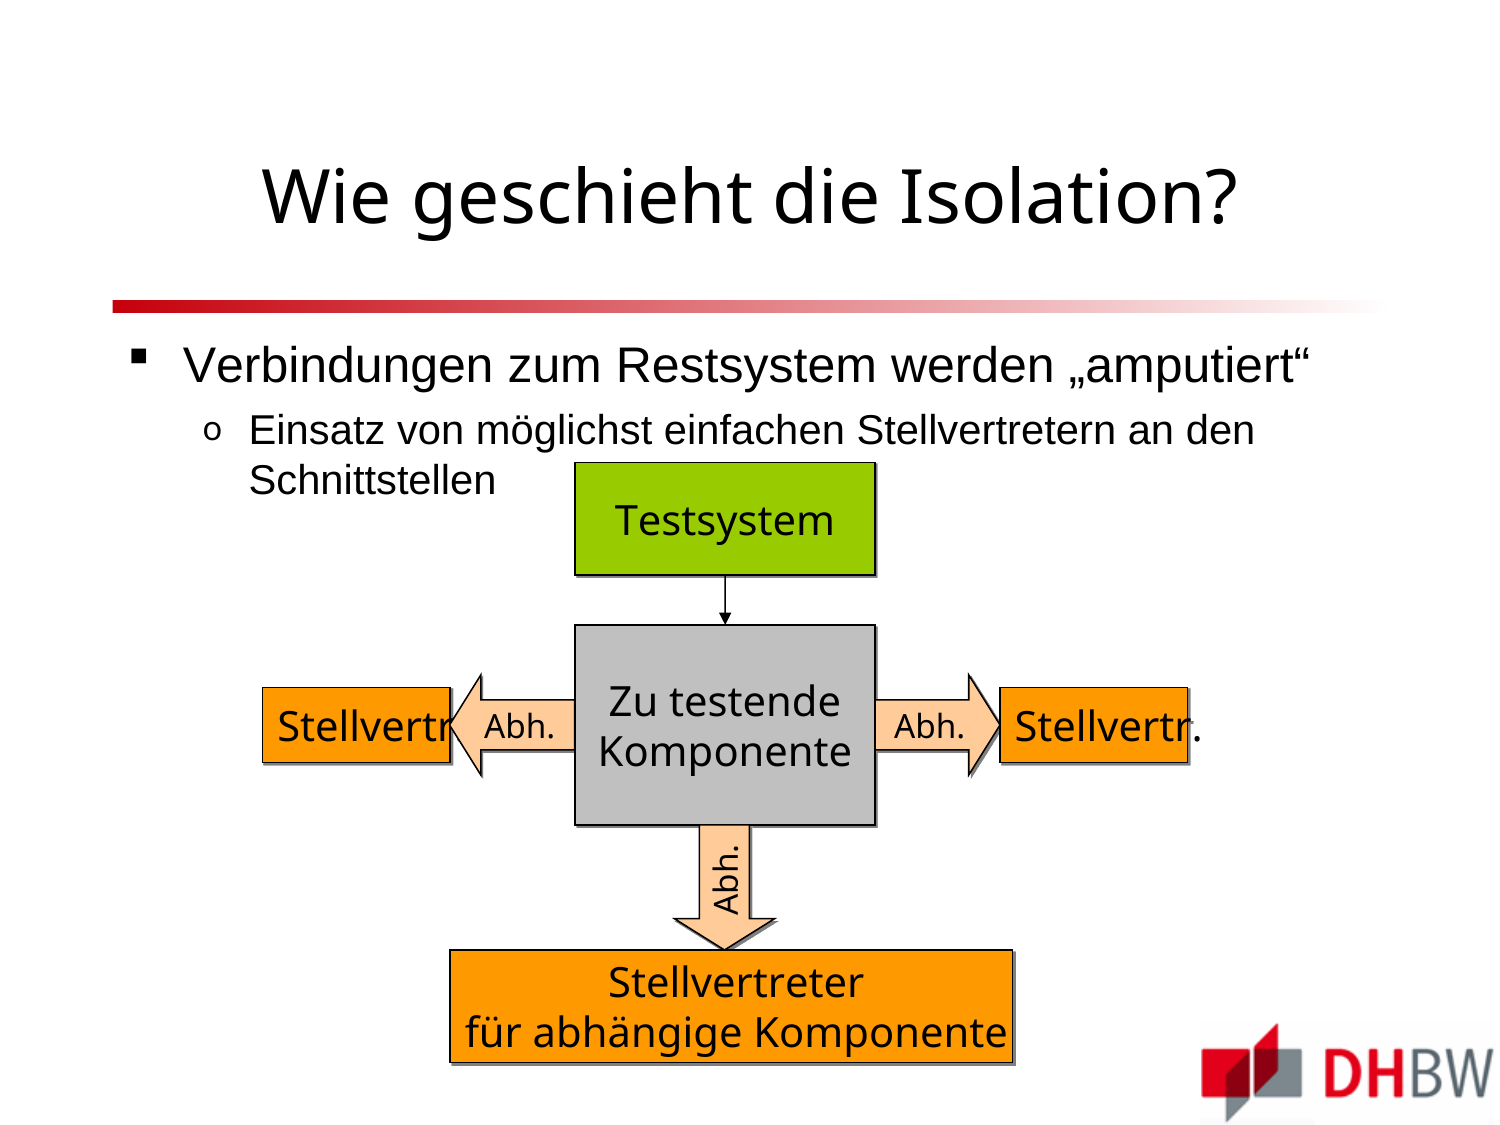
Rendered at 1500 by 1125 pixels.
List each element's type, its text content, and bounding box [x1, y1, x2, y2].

text_box Abh. [449, 674, 575, 775]
list Verbindungen zum Restsystem werden „amputiert“ Einsatz von möglichst einfachen Stellvertretern an den Schnittstellen [112, 324, 1388, 1051]
picture [1200, 1021, 1495, 1125]
text_box Testsystem [575, 462, 876, 575]
text_box Stellvertr. [999, 687, 1188, 763]
text_box Abh. [875, 674, 999, 775]
text_box Stellvertreter für abhängige Komponente [449, 949, 1013, 1063]
title Wie geschieht die Isolation? [112, 99, 1388, 288]
text_box Zu testende Komponente [575, 624, 876, 825]
text_box Abh. [674, 824, 775, 949]
